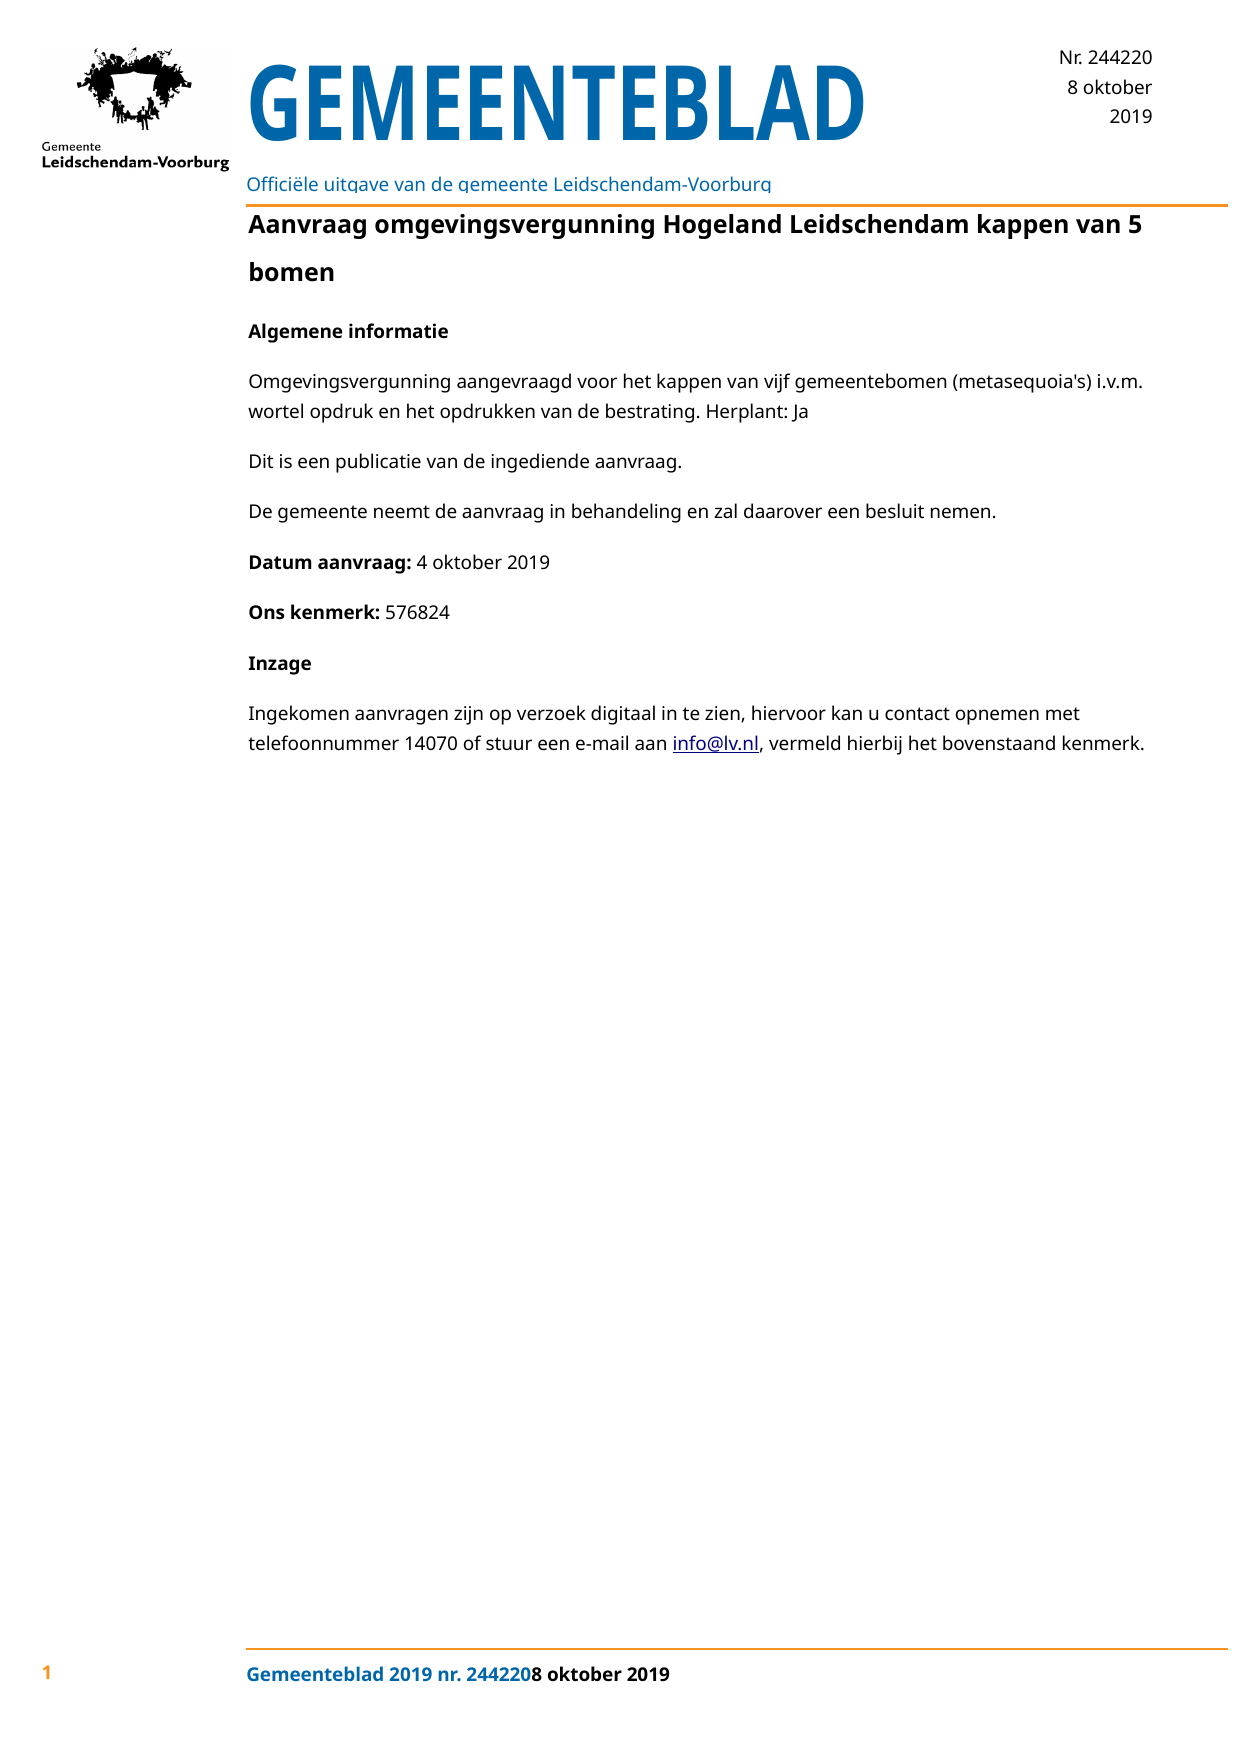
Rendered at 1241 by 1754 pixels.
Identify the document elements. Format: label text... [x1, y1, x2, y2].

text Aanvraag omgevingsvergunning Hogeland Leidschendam kappen van 5 bomen [248, 207, 1152, 288]
text Inzage [248, 650, 1152, 676]
text Algemene informatie [248, 318, 1152, 344]
text Ingekomen aanvragen zijn op verzoek digitaal in te zien, hiervoor kan u contact opnemen met telefoonnummer 14070 of stuur een e-mail aan info@lv.nl, vermeld hierbij het bovenstaand kenmerk. [248, 700, 1152, 756]
text Dit is een publicatie van de ingediende aanvraag. [248, 448, 1152, 474]
text De gemeente neemt de aanvraag in behandeling en zal daarover een besluit nemen. [248, 499, 1152, 524]
text Ons kenmerk: 576824 [248, 599, 1152, 625]
picture [41, 47, 231, 172]
text Datum aanvraag: 4 oktober 2019 [248, 549, 1152, 575]
text Omgevingsvergunning aangevraagd voor het kappen van vijf gemeentebomen (metasequoia's) i.v.m. wortel opdruk en het opdrukken van de bestrating. Herplant: Ja [248, 368, 1152, 424]
